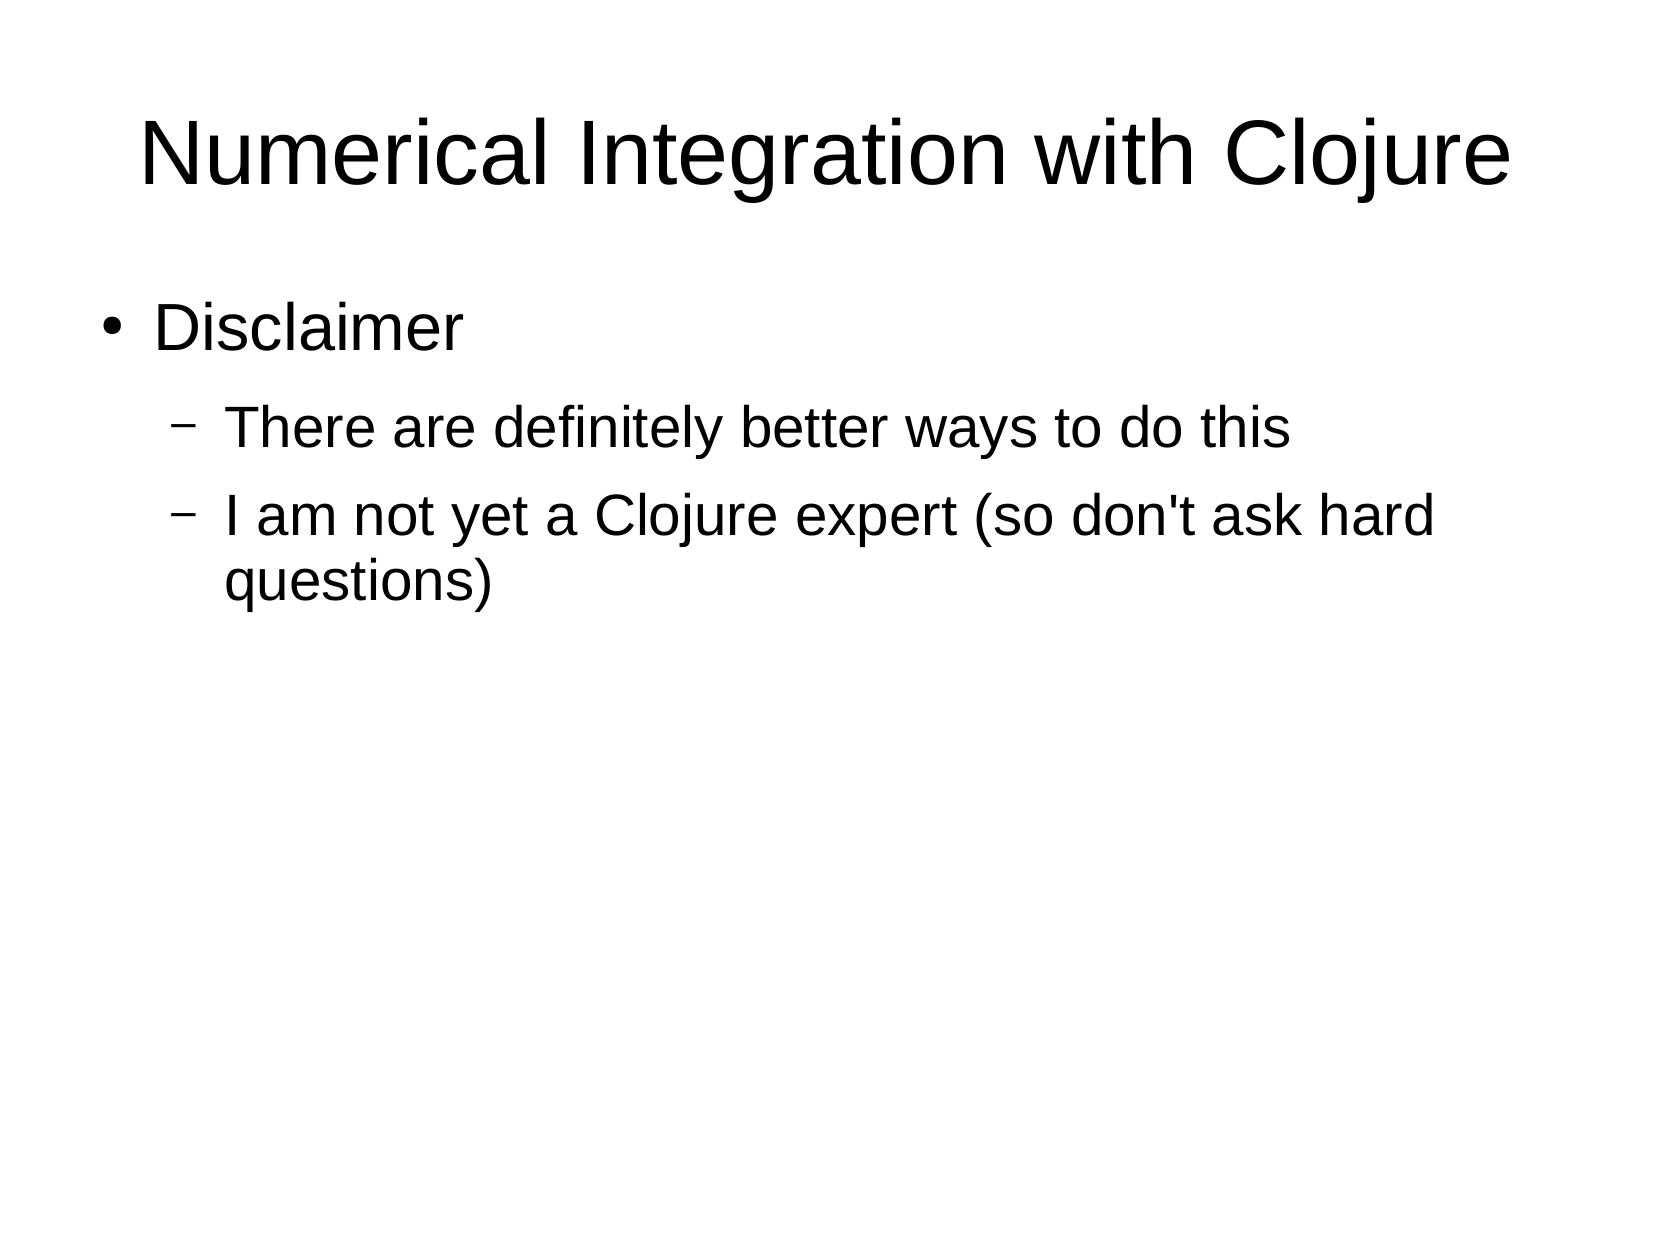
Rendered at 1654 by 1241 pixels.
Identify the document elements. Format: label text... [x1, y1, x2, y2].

title Numerical Integration with Clojure [82, 49, 1571, 257]
list Disclaimer There are definitely better ways to do this I am not yet a Clojure expert (so don't ask hard questions) [82, 290, 1538, 1010]
